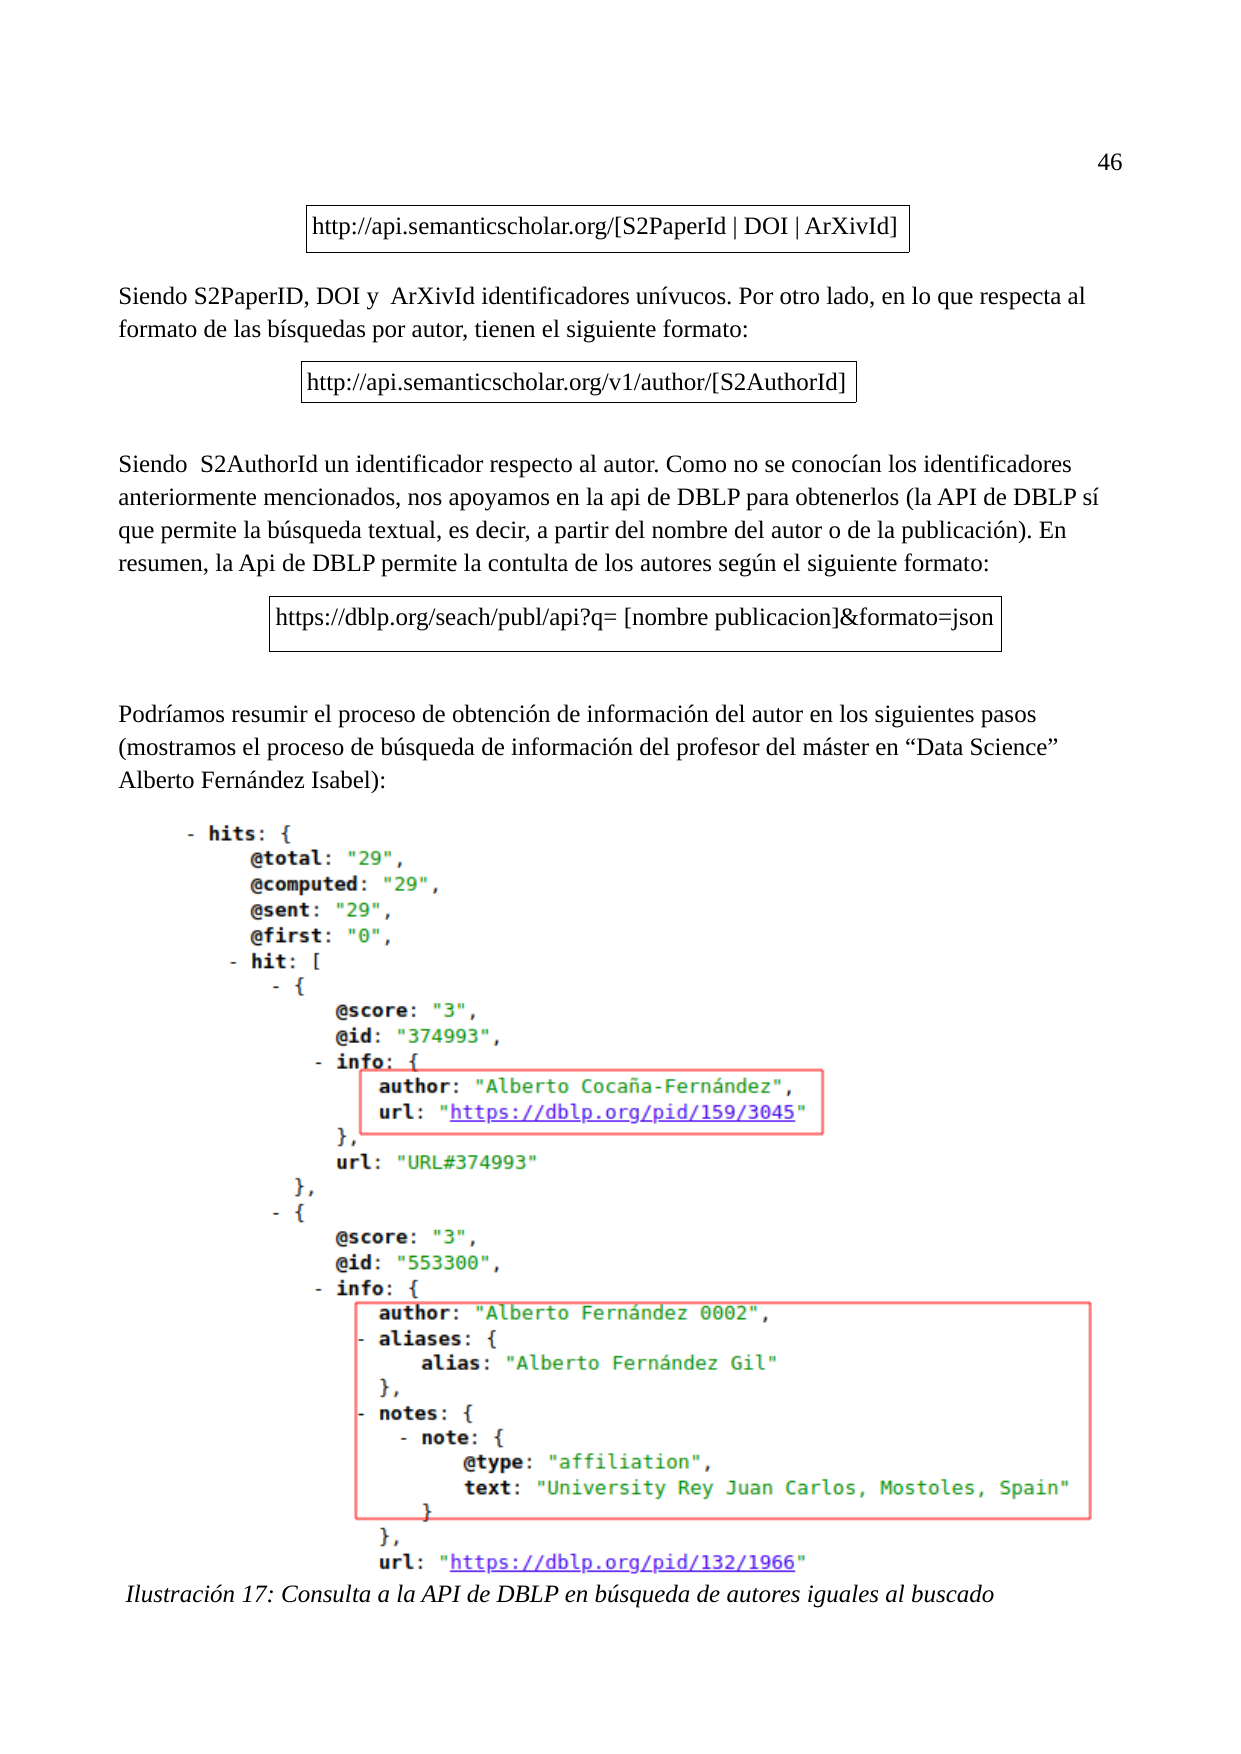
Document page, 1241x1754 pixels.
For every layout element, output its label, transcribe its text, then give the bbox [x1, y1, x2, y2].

text Podríamos resumir el proceso de obtención de información del autor en los siguientes pasos (mostramos el proceso de búsqueda de información del profesor del máster en “Data Science” Alberto Fernández Isabel): [118, 699, 1122, 793]
text Siendo S2PaperID, DOI y ArXivId identificadores unívucos. Por otro lado, en lo que respecta al formato de las bísquedas por autor, tienen el siguiente formato: [118, 281, 1122, 343]
table_header http://api.semanticscholar.org/[S2PaperId | DOI | ArXivId] [307, 206, 909, 252]
table_header http://api.semanticscholar.org/v1/author/[S2AuthorId] [302, 362, 856, 402]
table_header https://dblp.org/seach/publ/api?q= [nombre publicacion]&formato=json [270, 597, 1001, 651]
text Siendo S2AuthorId un identificador respecto al autor. Como no se conocían los identificadores anteriormente mencionados, nos apoyamos en la api de DBLP para obtenerlos (la API de DBLP sí que permite la búsqueda textual, es decir, a partir del nombre del autor o de la publicación). En resumen, la Api de DBLP permite la contulta de los autores según el siguiente formato: [118, 449, 1122, 577]
picture [125, 825, 1115, 1574]
text Ilustración 17: Consulta a la API de DBLP en búsqueda de autores iguales al buscado [125, 1574, 1115, 1608]
